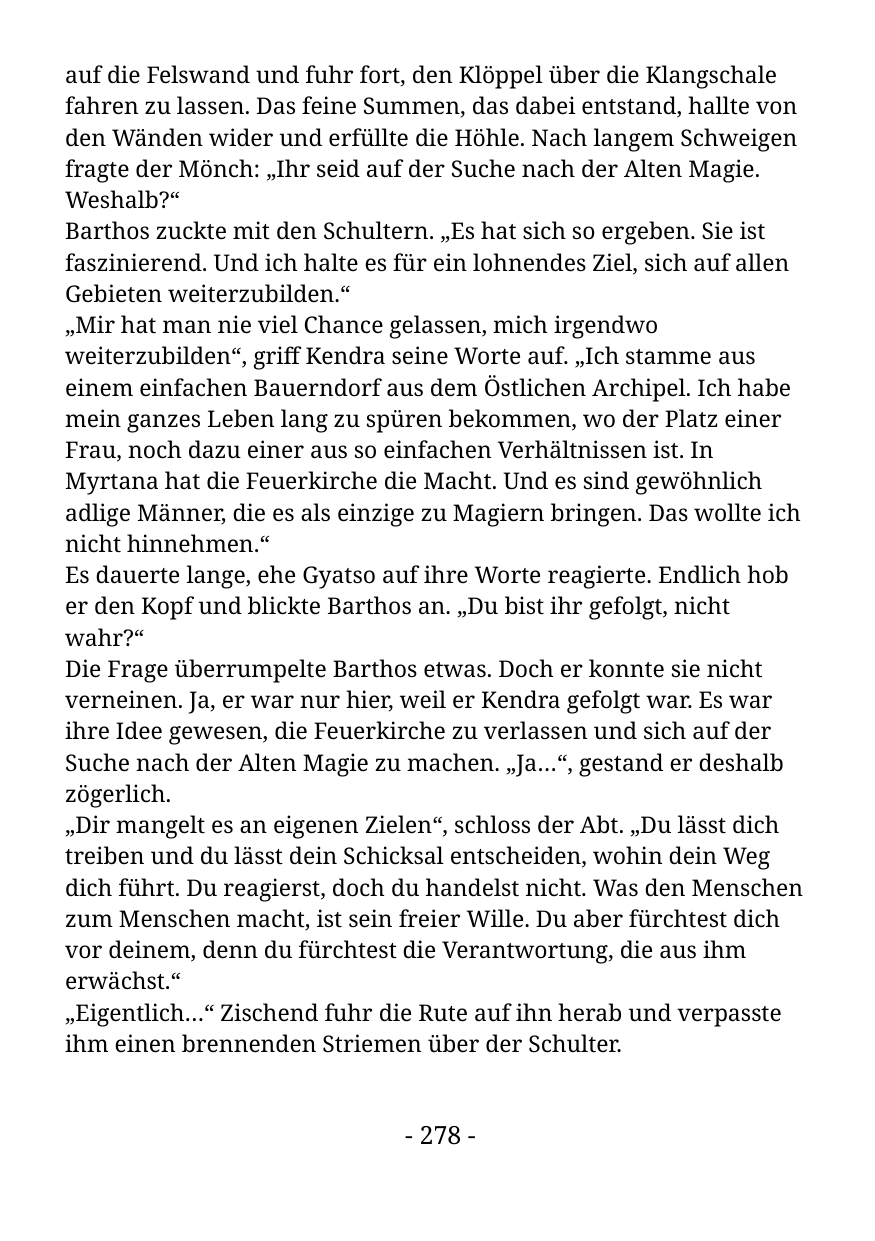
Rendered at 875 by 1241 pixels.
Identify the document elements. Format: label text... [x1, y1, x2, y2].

text auf die Felswand und fuhr fort, den Klöppel über die Klangschale fahren zu lassen. Das feine Summen, das dabei entstand, hallte von den Wänden wider und erfüllte die Höhle. Nach langem Schweigen fragte der Mönch: „Ihr seid auf der Suche nach der Alten Magie. Weshalb?“ Barthos zuckte mit den Schultern. „Es hat sich so ergeben. Sie ist faszinierend. Und ich halte es für ein lohnendes Ziel, sich auf allen Gebieten weiterzubilden.“ „Mir hat man nie viel Chance gelassen, mich irgendwo weiterzubilden“, griff Kendra seine Worte auf. „Ich stamme aus einem einfachen Bauerndorf aus dem Östlichen Archipel. Ich habe mein ganzes Leben lang zu spüren bekommen, wo der Platz einer Frau, noch dazu einer aus so einfachen Verhältnissen ist. In Myrtana hat die Feuerkirche die Macht. Und es sind gewöhnlich adlige Männer, die es als einzige zu Magiern bringen. Das wollte ich nicht hinnehmen.“ Es dauerte lange, ehe Gyatso auf ihre Worte reagierte. Endlich hob er den Kopf und blickte Barthos an. „Du bist ihr gefolgt, nicht wahr?“ Die Frage überrumpelte Barthos etwas. Doch er konnte sie nicht verneinen. Ja, er war nur hier, weil er Kendra gefolgt war. Es war ihre Idee gewesen, die Feuerkirche zu verlassen und sich auf der Suche nach der Alten Magie zu machen. „Ja…“, gestand er deshalb zögerlich. „Dir mangelt es an eigenen Zielen“, schloss der Abt. „Du lässt dich treiben und du lässt dein Schicksal entscheiden, wohin dein Weg dich führt. Du reagierst, doch du handelst nicht. Was den Menschen zum Menschen macht, ist sein freier Wille. Du aber fürchtest dich vor deinem, denn du fürchtest die Verantwortung, die aus ihm erwächst.“ „Eigentlich…“ Zischend fuhr die Rute auf ihn herab und verpasste ihm einen brennenden Striemen über der Schulter. [65, 59, 809, 1059]
